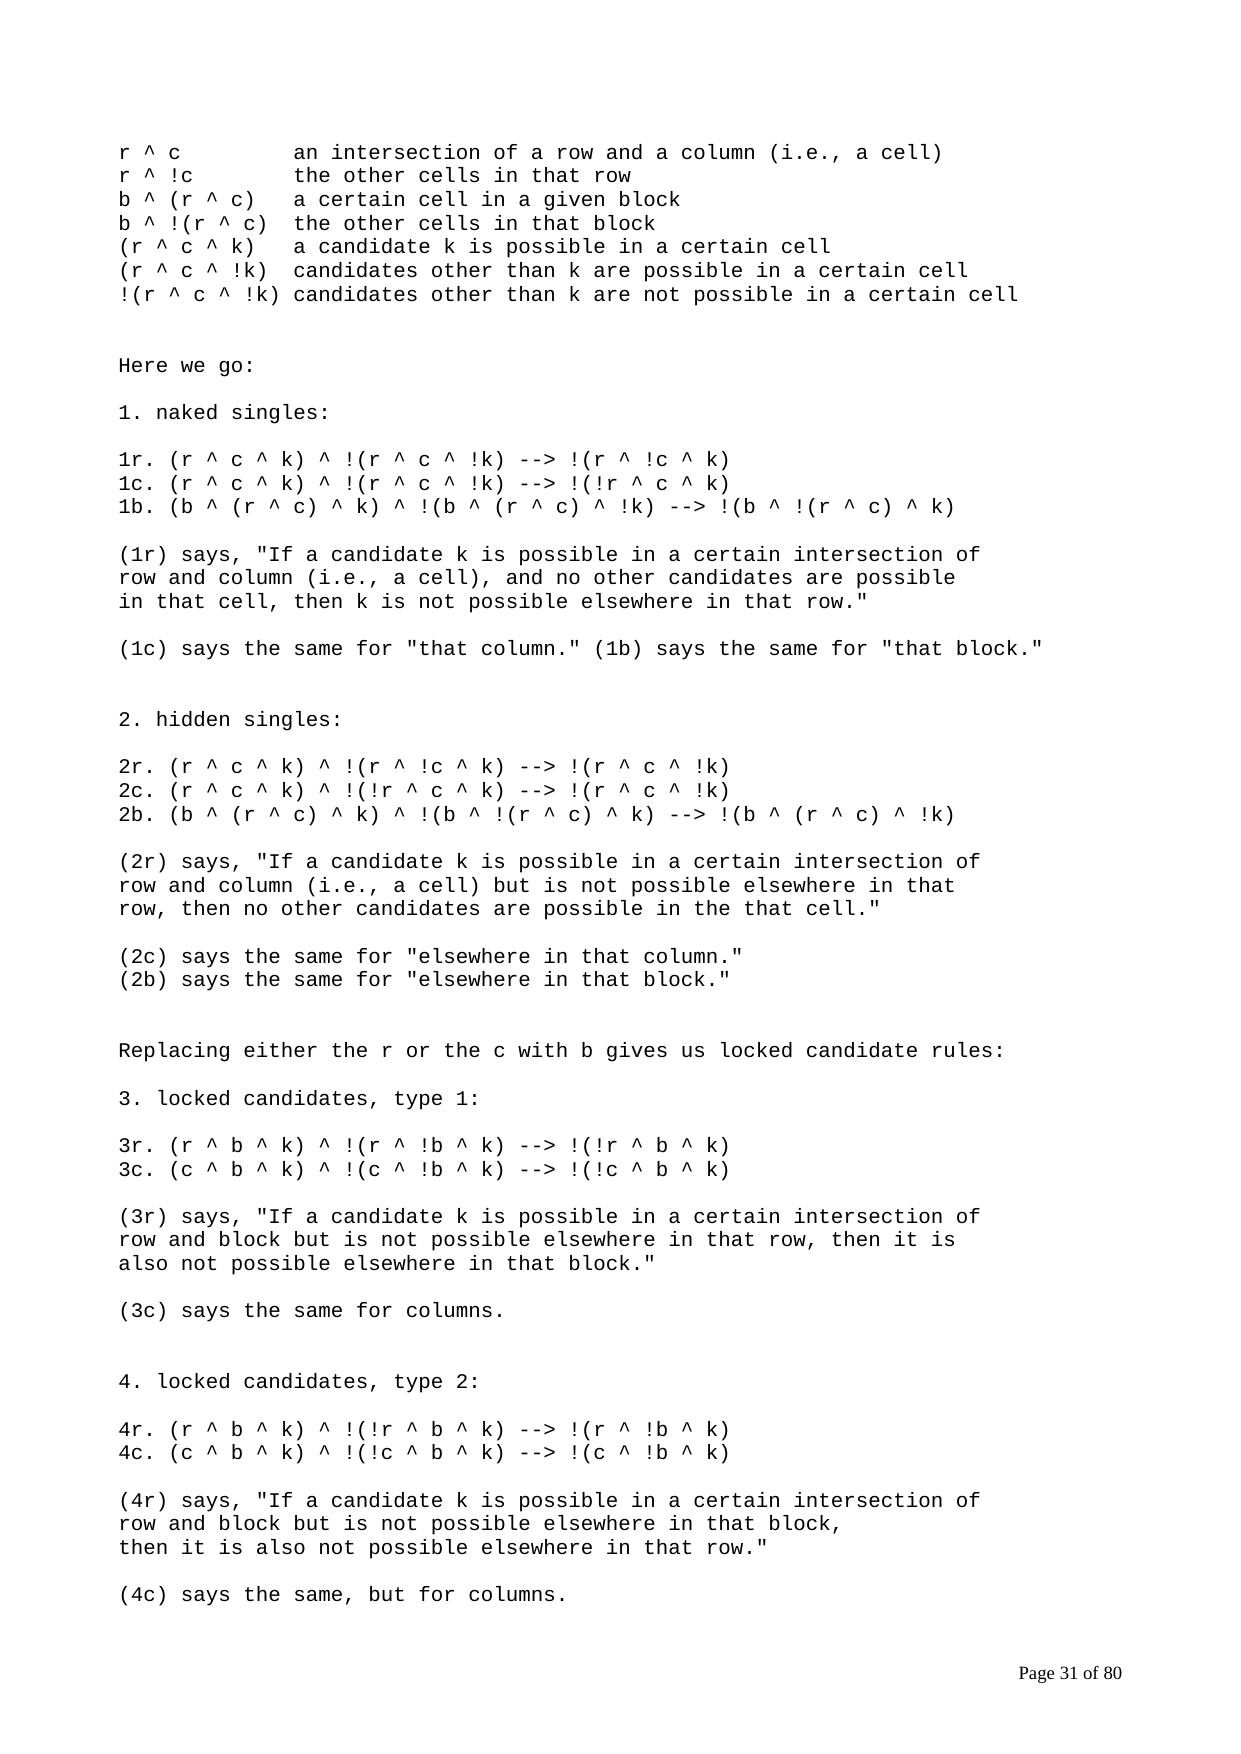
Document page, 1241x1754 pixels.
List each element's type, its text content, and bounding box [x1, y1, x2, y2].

text (3c) says the same for columns. [118, 1300, 1122, 1324]
text (1c) says the same for "that column." (1b) says the same for "that block." [118, 638, 1122, 662]
text (4r) says, "If a candidate k is possible in a certain intersection of [118, 1489, 1122, 1513]
text Here we go: [118, 354, 1122, 378]
text r ^ c an intersection of a row and a column (i.e., a cell) [118, 142, 1122, 165]
text 4c. (c ^ b ^ k) ^ !(!c ^ b ^ k) --> !(c ^ !b ^ k) [118, 1442, 1122, 1466]
text r ^ !c the other cells in that row [118, 165, 1122, 189]
text 2b. (b ^ (r ^ c) ^ k) ^ !(b ^ !(r ^ c) ^ k) --> !(b ^ (r ^ c) ^ !k) [118, 804, 1122, 827]
text (3r) says, "If a candidate k is possible in a certain intersection of [118, 1206, 1122, 1229]
text row and column (i.e., a cell), and no other candidates are possible [118, 567, 1122, 591]
text also not possible elsewhere in that block." [118, 1253, 1122, 1277]
text (r ^ c ^ !k) candidates other than k are possible in a certain cell [118, 260, 1122, 284]
text 2r. (r ^ c ^ k) ^ !(r ^ !c ^ k) --> !(r ^ c ^ !k) [118, 757, 1122, 780]
text Replacing either the r or the c with b gives us locked candidate rules: [118, 1040, 1122, 1064]
text !(r ^ c ^ !k) candidates other than k are not possible in a certain cell [118, 284, 1122, 307]
text 4. locked candidates, type 2: [118, 1371, 1122, 1395]
text 3r. (r ^ b ^ k) ^ !(r ^ !b ^ k) --> !(!r ^ b ^ k) [118, 1135, 1122, 1158]
text row and column (i.e., a cell) but is not possible elsewhere in that [118, 875, 1122, 898]
text 3c. (c ^ b ^ k) ^ !(c ^ !b ^ k) --> !(!c ^ b ^ k) [118, 1158, 1122, 1182]
text row and block but is not possible elsewhere in that row, then it is [118, 1229, 1122, 1253]
text 4r. (r ^ b ^ k) ^ !(!r ^ b ^ k) --> !(r ^ !b ^ k) [118, 1419, 1122, 1442]
text (2r) says, "If a candidate k is possible in a certain intersection of [118, 851, 1122, 875]
text (1r) says, "If a candidate k is possible in a certain intersection of [118, 544, 1122, 567]
text 1r. (r ^ c ^ k) ^ !(r ^ c ^ !k) --> !(r ^ !c ^ k) [118, 449, 1122, 473]
text (4c) says the same, but for columns. [118, 1584, 1122, 1608]
text (2c) says the same for "elsewhere in that column." [118, 946, 1122, 969]
text 2c. (r ^ c ^ k) ^ !(!r ^ c ^ k) --> !(r ^ c ^ !k) [118, 780, 1122, 804]
text 1. naked singles: [118, 402, 1122, 426]
text (2b) says the same for "elsewhere in that block." [118, 969, 1122, 993]
text 3. locked candidates, type 1: [118, 1088, 1122, 1111]
text in that cell, then k is not possible elsewhere in that row." [118, 591, 1122, 615]
text (r ^ c ^ k) a candidate k is possible in a certain cell [118, 236, 1122, 260]
text row, then no other candidates are possible in the that cell." [118, 898, 1122, 922]
text b ^ (r ^ c) a certain cell in a given block [118, 189, 1122, 213]
text row and block but is not possible elsewhere in that block, [118, 1513, 1122, 1537]
text 2. hidden singles: [118, 709, 1122, 733]
text then it is also not possible elsewhere in that row." [118, 1537, 1122, 1561]
text b ^ !(r ^ c) the other cells in that block [118, 213, 1122, 236]
text 1b. (b ^ (r ^ c) ^ k) ^ !(b ^ (r ^ c) ^ !k) --> !(b ^ !(r ^ c) ^ k) [118, 496, 1122, 520]
text 1c. (r ^ c ^ k) ^ !(r ^ c ^ !k) --> !(!r ^ c ^ k) [118, 473, 1122, 496]
